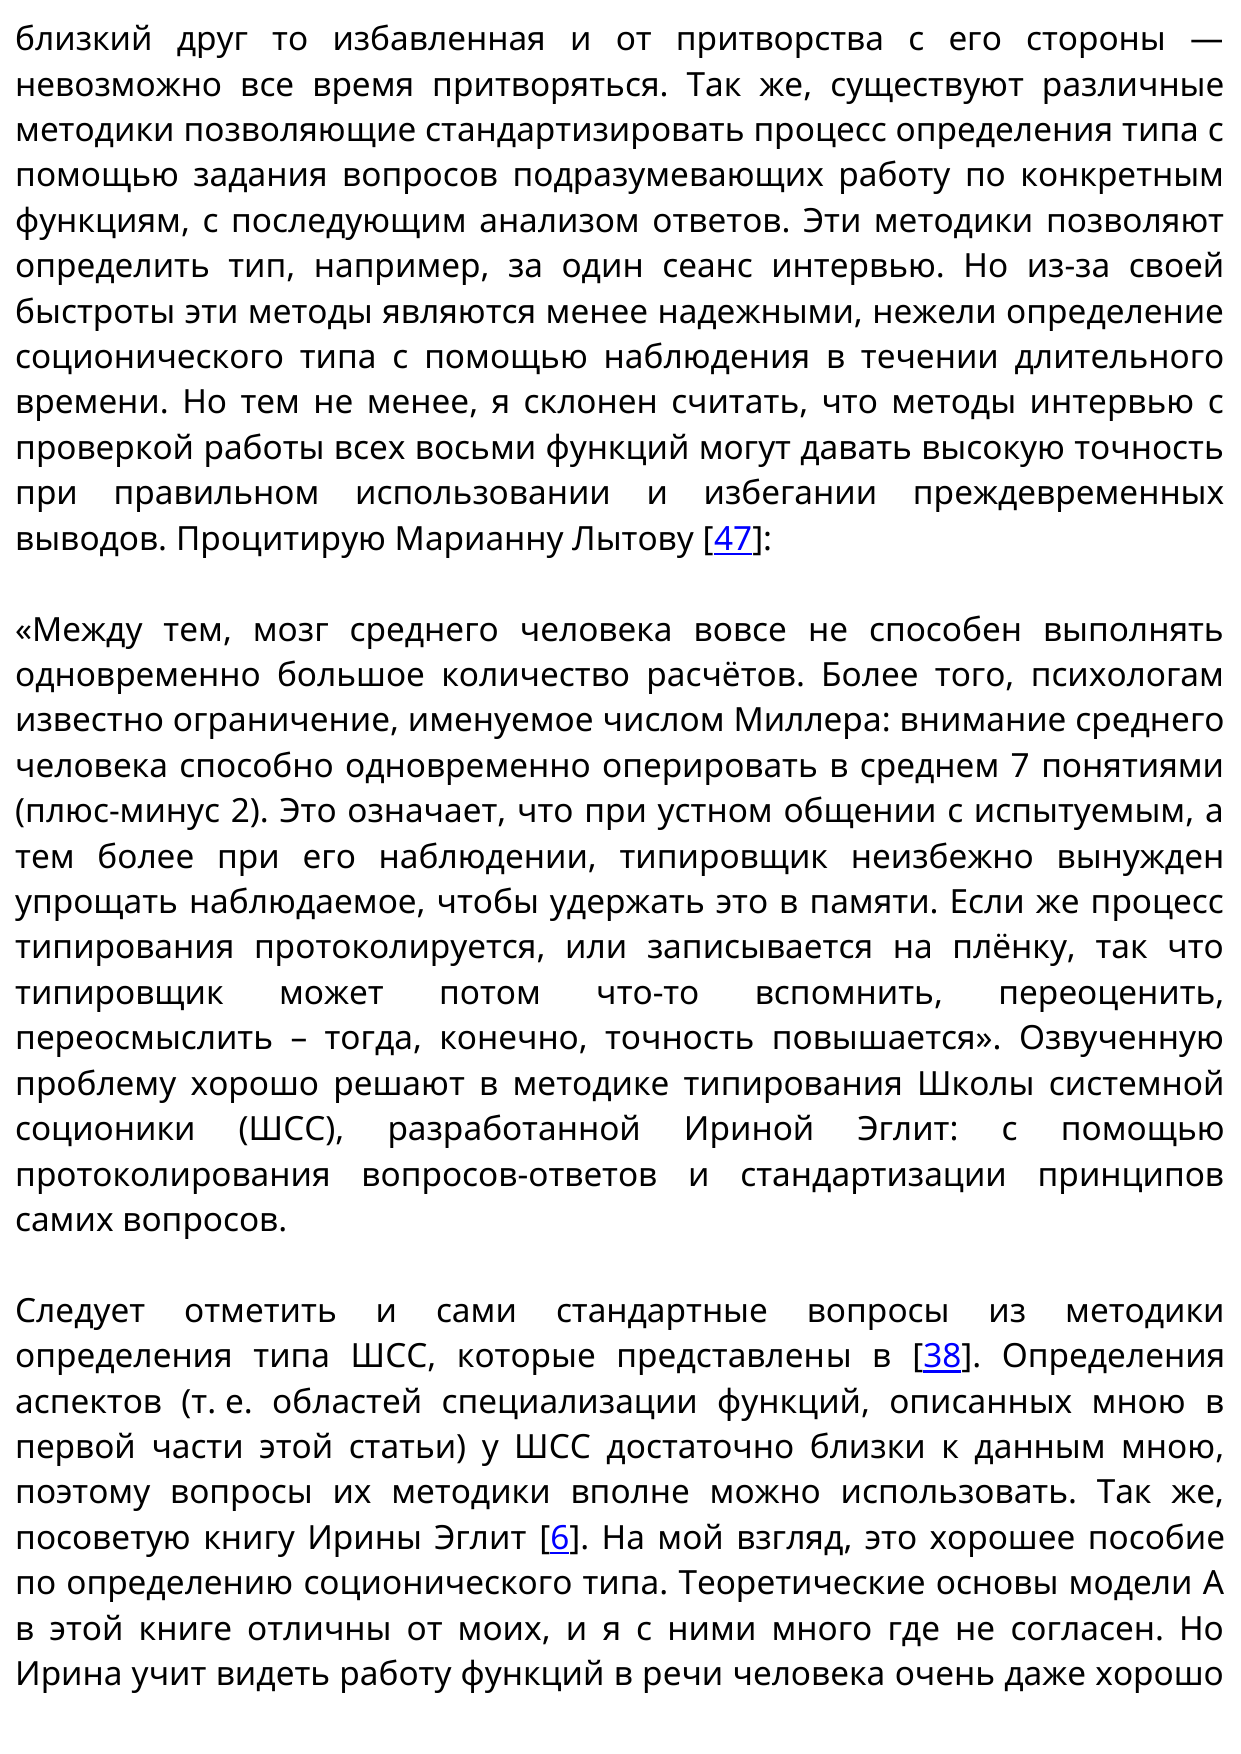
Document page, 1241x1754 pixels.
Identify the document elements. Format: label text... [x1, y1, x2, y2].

text «Между тем, мозг среднего человека вовсе не способен выполнять одновременно большое количество расчётов. Более того, психологам известно ограничение, именуемое числом Миллера: внимание среднего человека способно одновременно оперировать в среднем 7 понятиями (плюс-минус 2). Это означает, что при устном общении с испытуемым, а тем более при его наблюдении, типировщик неизбежно вынужден упрощать наблюдаемое, чтобы удержать это в памяти. Если же процесс типирования протоколируется, или записывается на плёнку, так что типировщик может потом что-то вспомнить, переоценить, переосмыслить – тогда, конечно, точность повышается». Озвученную проблему хорошо решают в методике типирования Школы системной соционики (ШСС), разработанной Ириной Эглит: с помощью протоколирования вопросов-ответов и стандартизации принципов самих вопросов. [15, 605, 1226, 1241]
text Следует отметить и сами стандартные вопросы из методики определения типа ШСС, которые представлены в [38]. Определения аспектов (т. е. областей специализации функций, описанных мною в первой части этой статьи) у ШСС достаточно близки к данным мною, поэтому вопросы их методики вполне можно использовать. Так же, посоветую книгу Ирины Эглит [6]. На мой взгляд, это хорошее пособие по определению соционического типа. Теоретические основы модели А в этой книге отличны от моих, и я с ними много где не согласен. Но Ирина учит видеть работу функций в речи человека очень даже хорошо [15, 1287, 1226, 1695]
text близкий друг то избавленная и от притворства с его стороны — невозможно все время притворяться. Так же, существуют различные методики позволяющие стандартизировать процесс определения типа с помощью задания вопросов подразумевающих работу по конкретным функциям, с последующим анализом ответов. Эти методики позволяют определить тип, например, за один сеанс интервью. Но из-за своей быстроты эти методы являются менее надежными, нежели определение соционического типа с помощью наблюдения в течении длительного времени. Но тем не менее, я склонен считать, что методы интервью с проверкой работы всех восьми функций могут давать высокую точность при правильном использовании и избегании преждевременных выводов. Процитирую Марианну Лытову [47]: [15, 15, 1226, 560]
